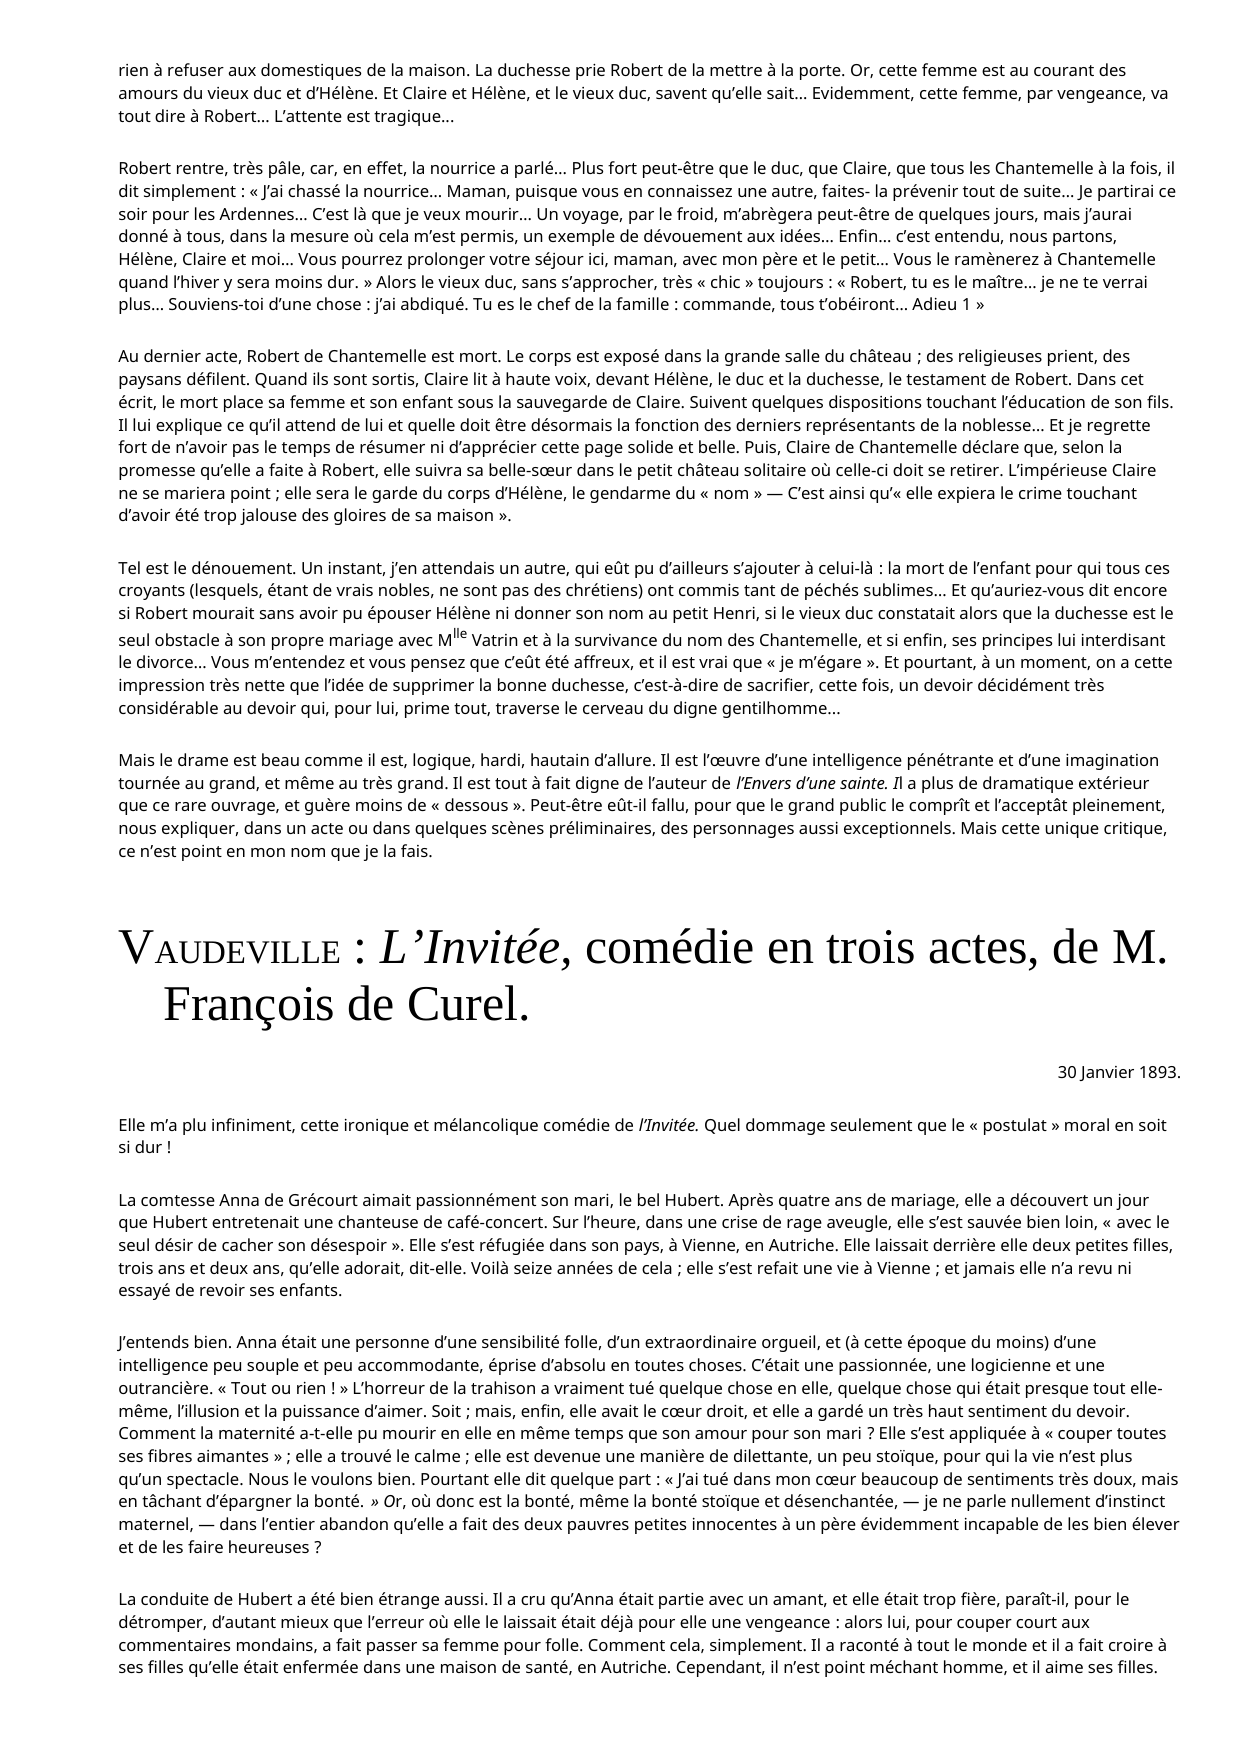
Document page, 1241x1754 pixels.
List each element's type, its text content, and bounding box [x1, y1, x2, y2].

text 30 Janvier 1893. [118, 1061, 1181, 1084]
text rien à refuser aux domestiques de la maison. La duchesse prie Robert de la mettre à la porte. Or, cette femme est au courant des amours du vieux duc et d’Hélène. Et Claire et Hélène, et le vieux duc, savent qu’elle sait… Evidemment, cette femme, par vengeance, va tout dire à Robert… L’attente est tragique... [118, 59, 1181, 127]
text Elle m’a plu infiniment, cette ironique et mélancolique comédie de l’Invitée. Quel dommage seulement que le « postulat » moral en soit si dur ! [118, 1113, 1181, 1159]
text J’entends bien. Anna était une personne d’une sensibilité folle, d’un extraordinaire orgueil, et (à cette époque du moins) d’une intelligence peu souple et peu accommodante, éprise d’absolu en toutes choses. C’était une passionnée, une logicienne et une outrancière. « Tout ou rien ! » L’horreur de la trahison a vraiment tué quelque chose en elle, quelque chose qui était presque tout elle-même, l’illusion et la puissance d’aimer. Soit ; mais, enfin, elle avait le cœur droit, et elle a gardé un très haut sentiment du devoir. Comment la maternité a-t-elle pu mourir en elle en même temps que son amour pour son mari ? Elle s’est appliquée à « couper toutes ses fibres aimantes » ; elle a trouvé le calme ; elle est devenue une manière de dilettante, un peu stoïque, pour qui la vie n’est plus qu’un spectacle. Nous le voulons bien. Pourtant elle dit quelque part : « J’ai tué dans mon cœur beaucoup de sentiments très doux, mais en tâchant d’épargner la bonté. » Or, où donc est la bonté, même la bonté stoïque et désenchantée, — je ne parle nullement d’instinct maternel, — dans l’entier abandon qu’elle a fait des deux pauvres petites innocentes à un père évidemment incapable de les bien élever et de les faire heureuses ? [118, 1331, 1181, 1558]
text Au dernier acte, Robert de Chantemelle est mort. Le corps est exposé dans la grande salle du château ; des religieuses prient, des paysans défilent. Quand ils sont sortis, Claire lit à haute voix, devant Hélène, le duc et la duchesse, le testament de Robert. Dans cet écrit, le mort place sa femme et son enfant sous la sauvegarde de Claire. Suivent quelques dispositions touchant l’éducation de son fils. Il lui explique ce qu’il attend de lui et quelle doit être désormais la fonction des derniers représentants de la noblesse… Et je regrette fort de n’avoir pas le temps de résumer ni d’apprécier cette page solide et belle. Puis, Claire de Chantemelle déclare que, selon la promesse qu’elle a faite à Robert, elle suivra sa belle-sœur dans le petit château solitaire où celle-ci doit se retirer. L’impérieuse Claire ne se mariera point ; elle sera le garde du corps d’Hélène, le gendarme du « nom » — C’est ainsi qu’« elle expiera le crime touchant d’avoir été trop jalouse des gloires de sa maison ». [118, 345, 1181, 527]
text Mais le drame est beau comme il est, logique, hardi, hautain d’allure. Il est l’œuvre d’une intelligence pénétrante et d’une imagination tournée au grand, et même au très grand. Il est tout à fait digne de l’auteur de l’Envers d’une sainte. Il a plus de dramatique extérieur que ce rare ouvrage, et guère moins de « dessous ». Peut-être eût-il fallu, pour que le grand public le comprît et l’acceptât pleinement, nous expliquer, dans un acte ou dans quelques scènes préliminaires, des personnages aussi exceptionnels. Mais cette unique critique, ce n’est point en mon nom que je la fais. [118, 748, 1181, 862]
subtitle Vaudeville : L’Invitée, comédie en trois actes, de M. François de Curel. [118, 917, 1181, 1032]
text La conduite de Hubert a été bien étrange aussi. Il a cru qu’Anna était partie avec un amant, et elle était trop fière, paraît-il, pour le détromper, d’autant mieux que l’erreur où elle le laissait était déjà pour elle une vengeance : alors lui, pour couper court aux commentaires mondains, a fait passer sa femme pour folle. Comment cela, simplement. Il a raconté à tout le monde et il a fait croire à ses filles qu’elle était enfermée dans une maison de santé, en Autriche. Cependant, il n’est point méchant homme, et il aime ses filles. [118, 1588, 1181, 1678]
text Tel est le dénouement. Un instant, j’en attendais un autre, qui eût pu d’ailleurs s’ajouter à celui-là : la mort de l’enfant pour qui tous ces croyants (lesquels, étant de vrais nobles, ne sont pas des chrétiens) ont commis tant de péchés sublimes… Et qu’auriez-vous dit encore si Robert mourait sans avoir pu épouser Hélène ni donner son nom au petit Henri, si le vieux duc constatait alors que la duchesse est le seul obstacle à son propre mariage avec Mlle Vatrin et à la survivance du nom des Chantemelle, et si enfin, ses principes lui interdisant le divorce… Vous m’entendez et vous pensez que c’eût été affreux, et il est vrai que « je m’égare ». Et pourtant, à un moment, on a cette impression très nette que l’idée de supprimer la bonne duchesse, c’est-à-dire de sacrifier, cette fois, un devoir décidément très considérable au devoir qui, pour lui, prime tout, traverse le cerveau du digne gentilhomme... [118, 556, 1181, 719]
text La comtesse Anna de Grécourt aimait passionnément son mari, le bel Hubert. Après quatre ans de mariage, elle a découvert un jour que Hubert entretenait une chanteuse de café-concert. Sur l’heure, dans une crise de rage aveugle, elle s’est sauvée bien loin, « avec le seul désir de cacher son désespoir ». Elle s’est réfugiée dans son pays, à Vienne, en Autriche. Elle laissait derrière elle deux petites filles, trois ans et deux ans, qu’elle adorait, dit-elle. Voilà seize années de cela ; elle s’est refait une vie à Vienne ; et jamais elle n’a revu ni essayé de revoir ses enfants. [118, 1188, 1181, 1302]
text Robert rentre, très pâle, car, en effet, la nourrice a parlé… Plus fort peut-être que le duc, que Claire, que tous les Chantemelle à la fois, il dit simplement : « J’ai chassé la nourrice… Maman, puisque vous en connaissez une autre, faites- la prévenir tout de suite… Je partirai ce soir pour les Ardennes… C’est là que je veux mourir… Un voyage, par le froid, m’abrègera peut-être de quelques jours, mais j’aurai donné à tous, dans la mesure où cela m’est permis, un exemple de dévouement aux idées… Enfin… c’est entendu, nous partons, Hélène, Claire et moi… Vous pourrez prolonger votre séjour ici, maman, avec mon père et le petit… Vous le ramènerez à Chantemelle quand l’hiver y sera moins dur. » Alors le vieux duc, sans s’approcher, très « chic » toujours : « Robert, tu es le maître… je ne te verrai plus… Souviens-toi d’une chose : j’ai abdiqué. Tu es le chef de la famille : commande, tous t’obéiront… Adieu 1 » [118, 157, 1181, 316]
